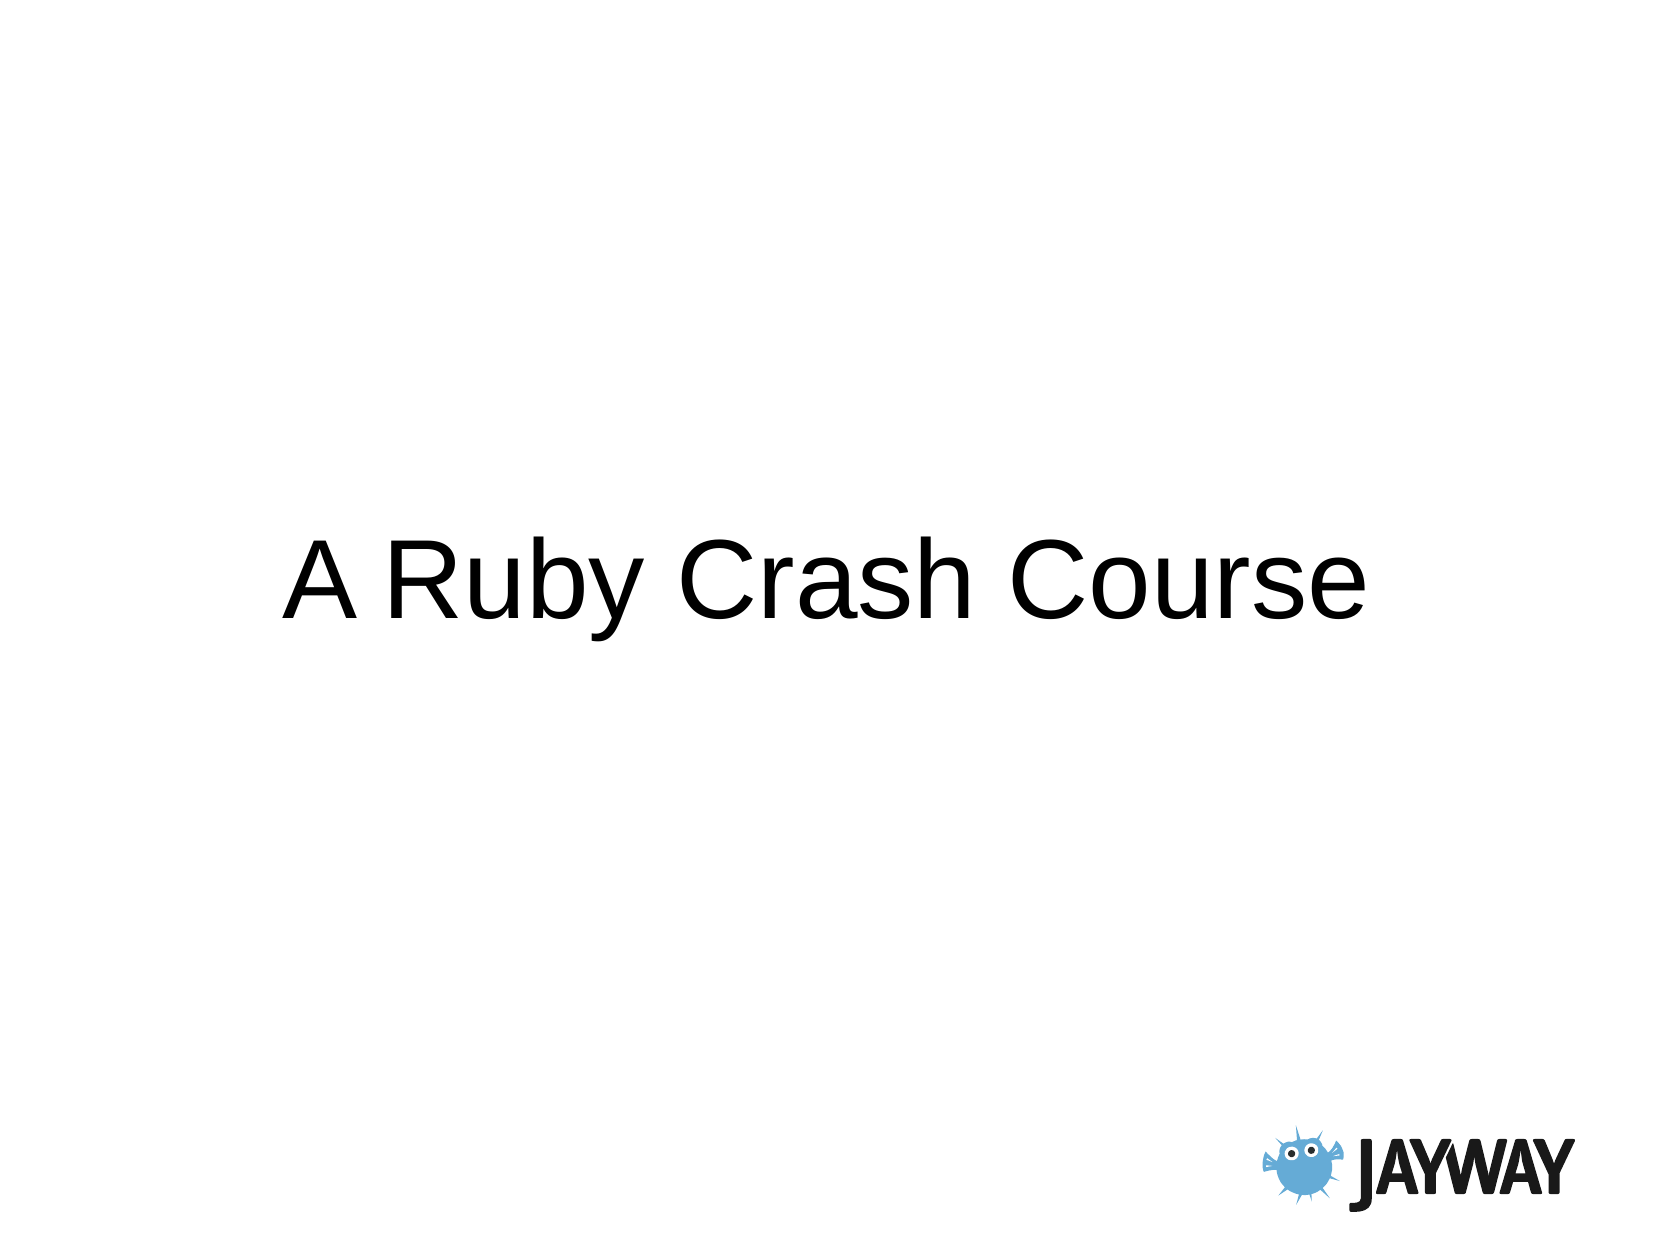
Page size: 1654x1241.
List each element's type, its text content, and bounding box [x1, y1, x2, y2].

subtitle A Ruby Crash Course [82, 56, 1571, 1102]
